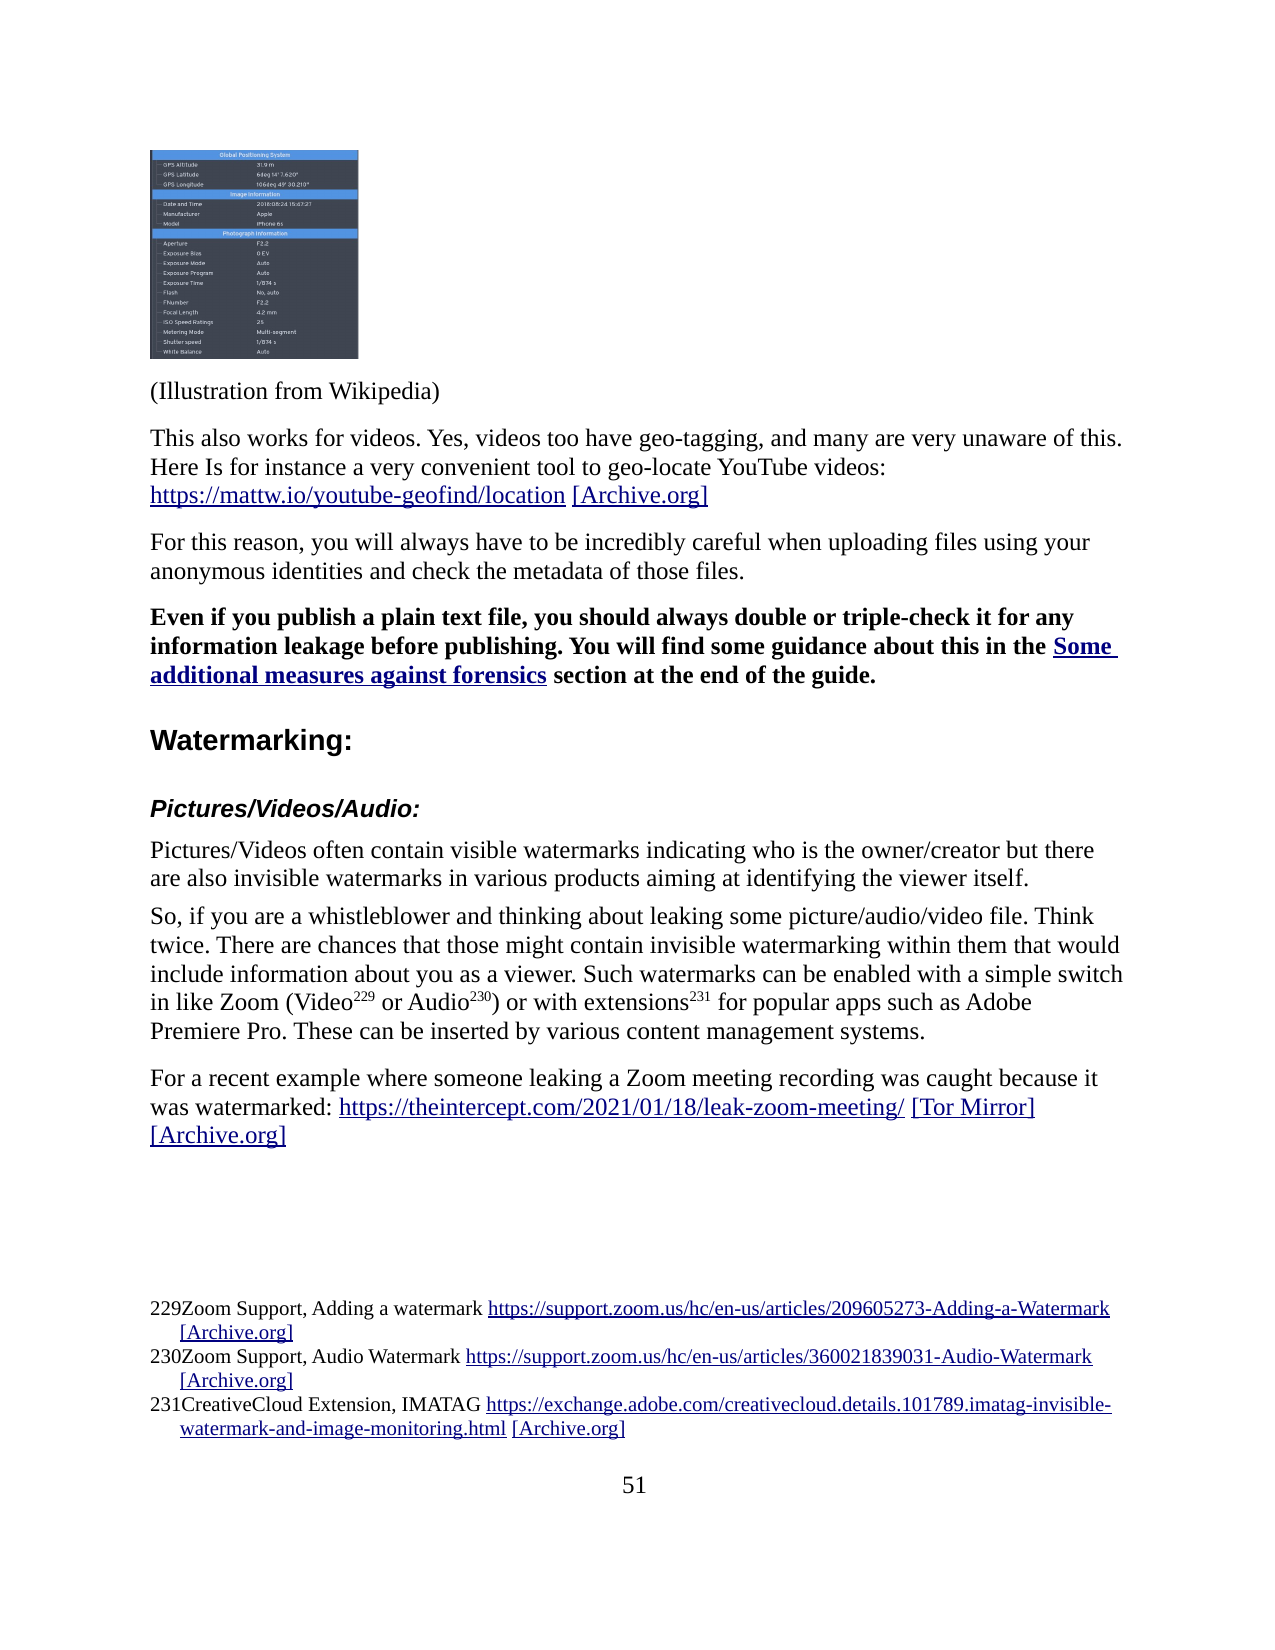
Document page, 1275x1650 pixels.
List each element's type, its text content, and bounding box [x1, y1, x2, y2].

text Even if you publish a plain text file, you should always double or triple-check it for any information leakage before publishing. You will find some guidance about this in the Some additional measures against forensics section at the end of the guide. [150, 602, 1125, 689]
subtitle Watermarking: [150, 723, 1125, 756]
text CreativeCloud Extension, IMATAG https://exchange.adobe.com/creativecloud.details.101789.imatag-invisible-watermark-and-image-monitoring.html [Archive.org] [150, 1392, 1125, 1440]
text For this reason, you will always have to be incredibly careful when uploading files using your anonymous identities and check the metadata of those files. [150, 527, 1125, 584]
text For a recent example where someone leaking a Zoom meeting recording was caught because it was watermarked: https://theintercept.com/2021/01/18/leak-zoom-meeting/ [Tor Mirror] [Archive.org] [150, 1063, 1125, 1149]
text So, if you are a whistleblower and thinking about leaking some picture/audio/video file. Think twice. There are chances that those might contain invisible watermarking within them that would include information about you as a viewer. Such watermarks can be enabled with a simple switch in like Zoom (Video or Audio) or with extensions for popular apps such as Adobe Premiere Pro. These can be inserted by various content management systems. [150, 901, 1125, 1045]
picture [150, 150, 359, 359]
text Pictures/Videos often contain visible watermarks indicating who is the owner/creator but there are also invisible watermarks in various products aiming at identifying the viewer itself. [150, 835, 1125, 892]
text Zoom Support, Audio Watermark https://support.zoom.us/hc/en-us/articles/360021839031-Audio-Watermark [Archive.org] [150, 1344, 1125, 1392]
text Zoom Support, Adding a watermark https://support.zoom.us/hc/en-us/articles/209605273-Adding-a-Watermark [Archive.org] [150, 1296, 1125, 1344]
text This also works for videos. Yes, videos too have geo-tagging, and many are very unaware of this. Here Is for instance a very convenient tool to geo-locate YouTube videos: https://mattw.io/youtube-geofind/location [Archive.org] [150, 423, 1125, 509]
text (Illustration from Wikipedia) [150, 376, 1125, 405]
subtitle Pictures/Videos/Audio: [150, 794, 1125, 822]
